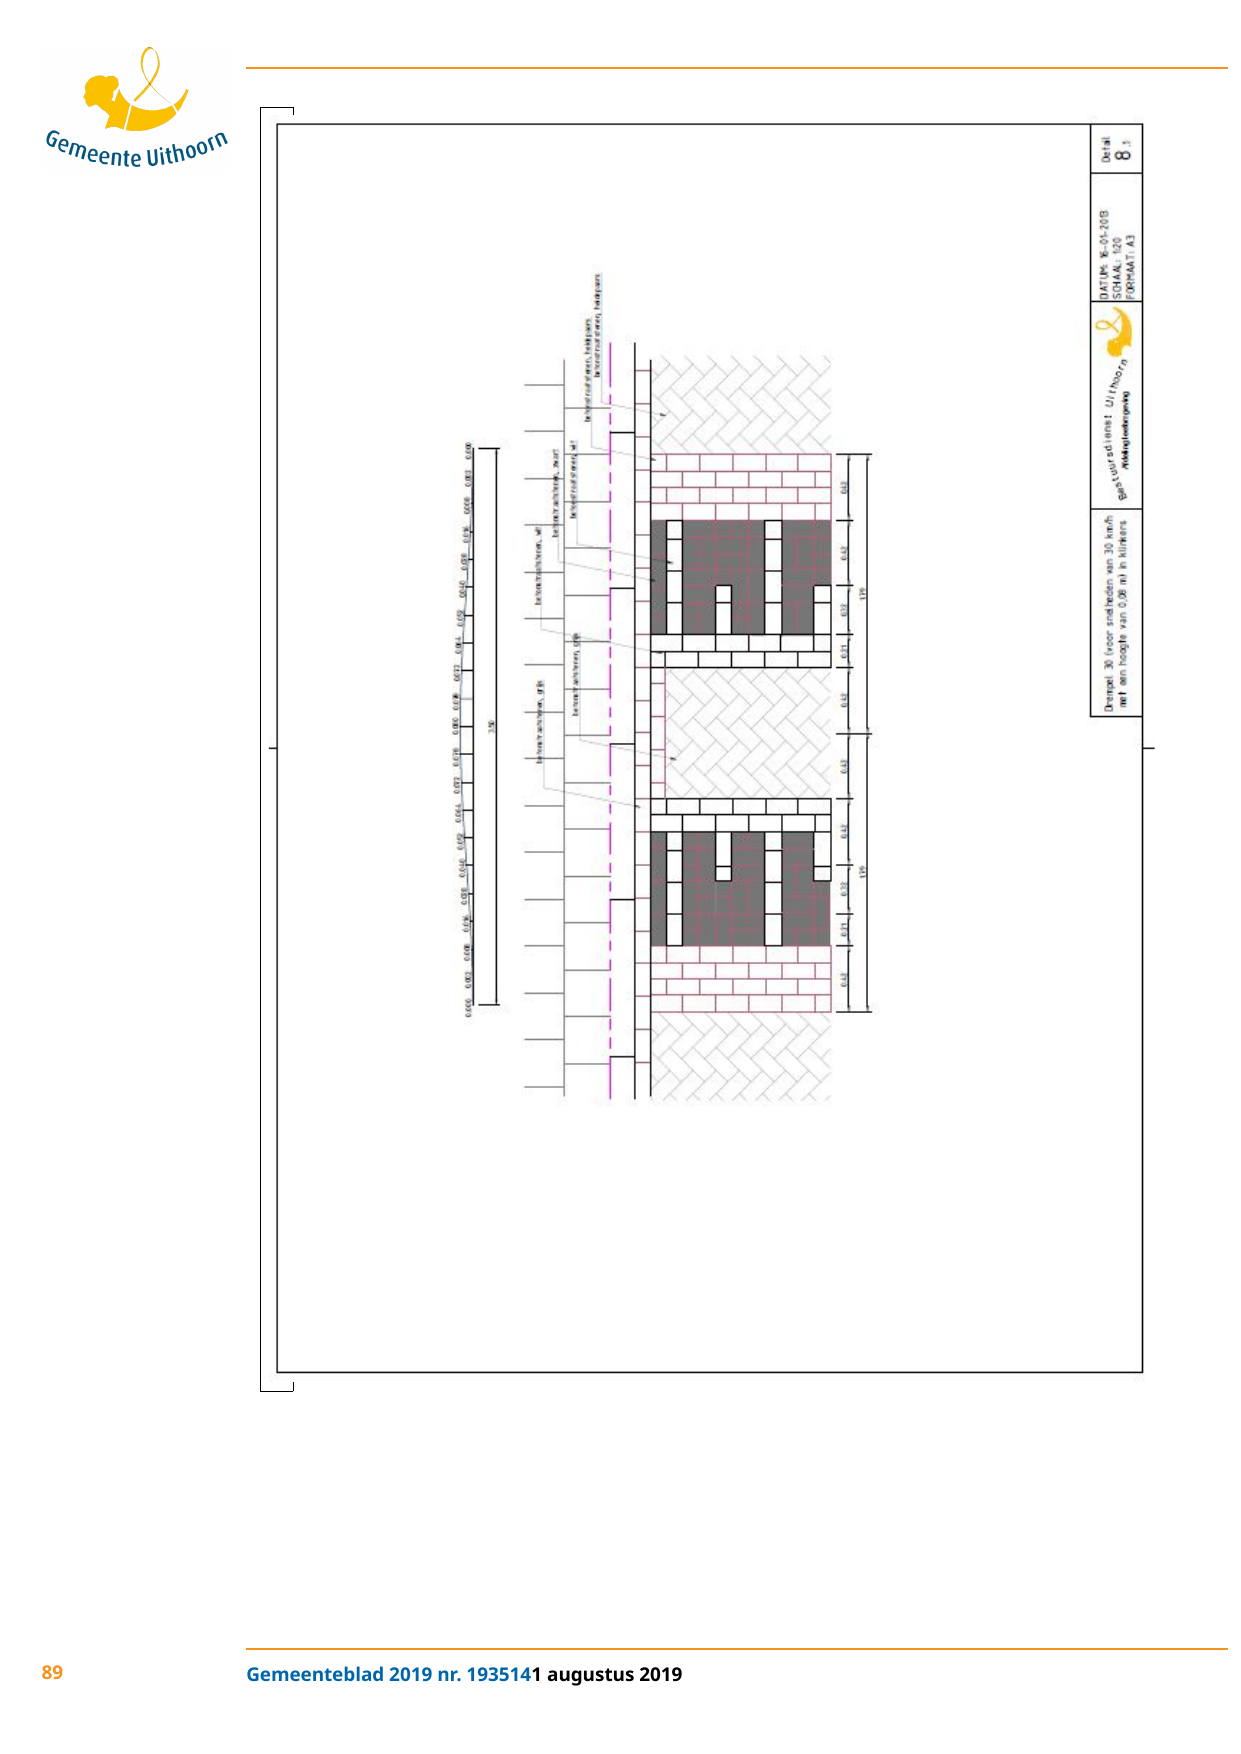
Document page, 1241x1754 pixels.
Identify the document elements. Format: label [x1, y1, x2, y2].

picture [41, 47, 231, 172]
picture [268, 115, 1155, 1382]
